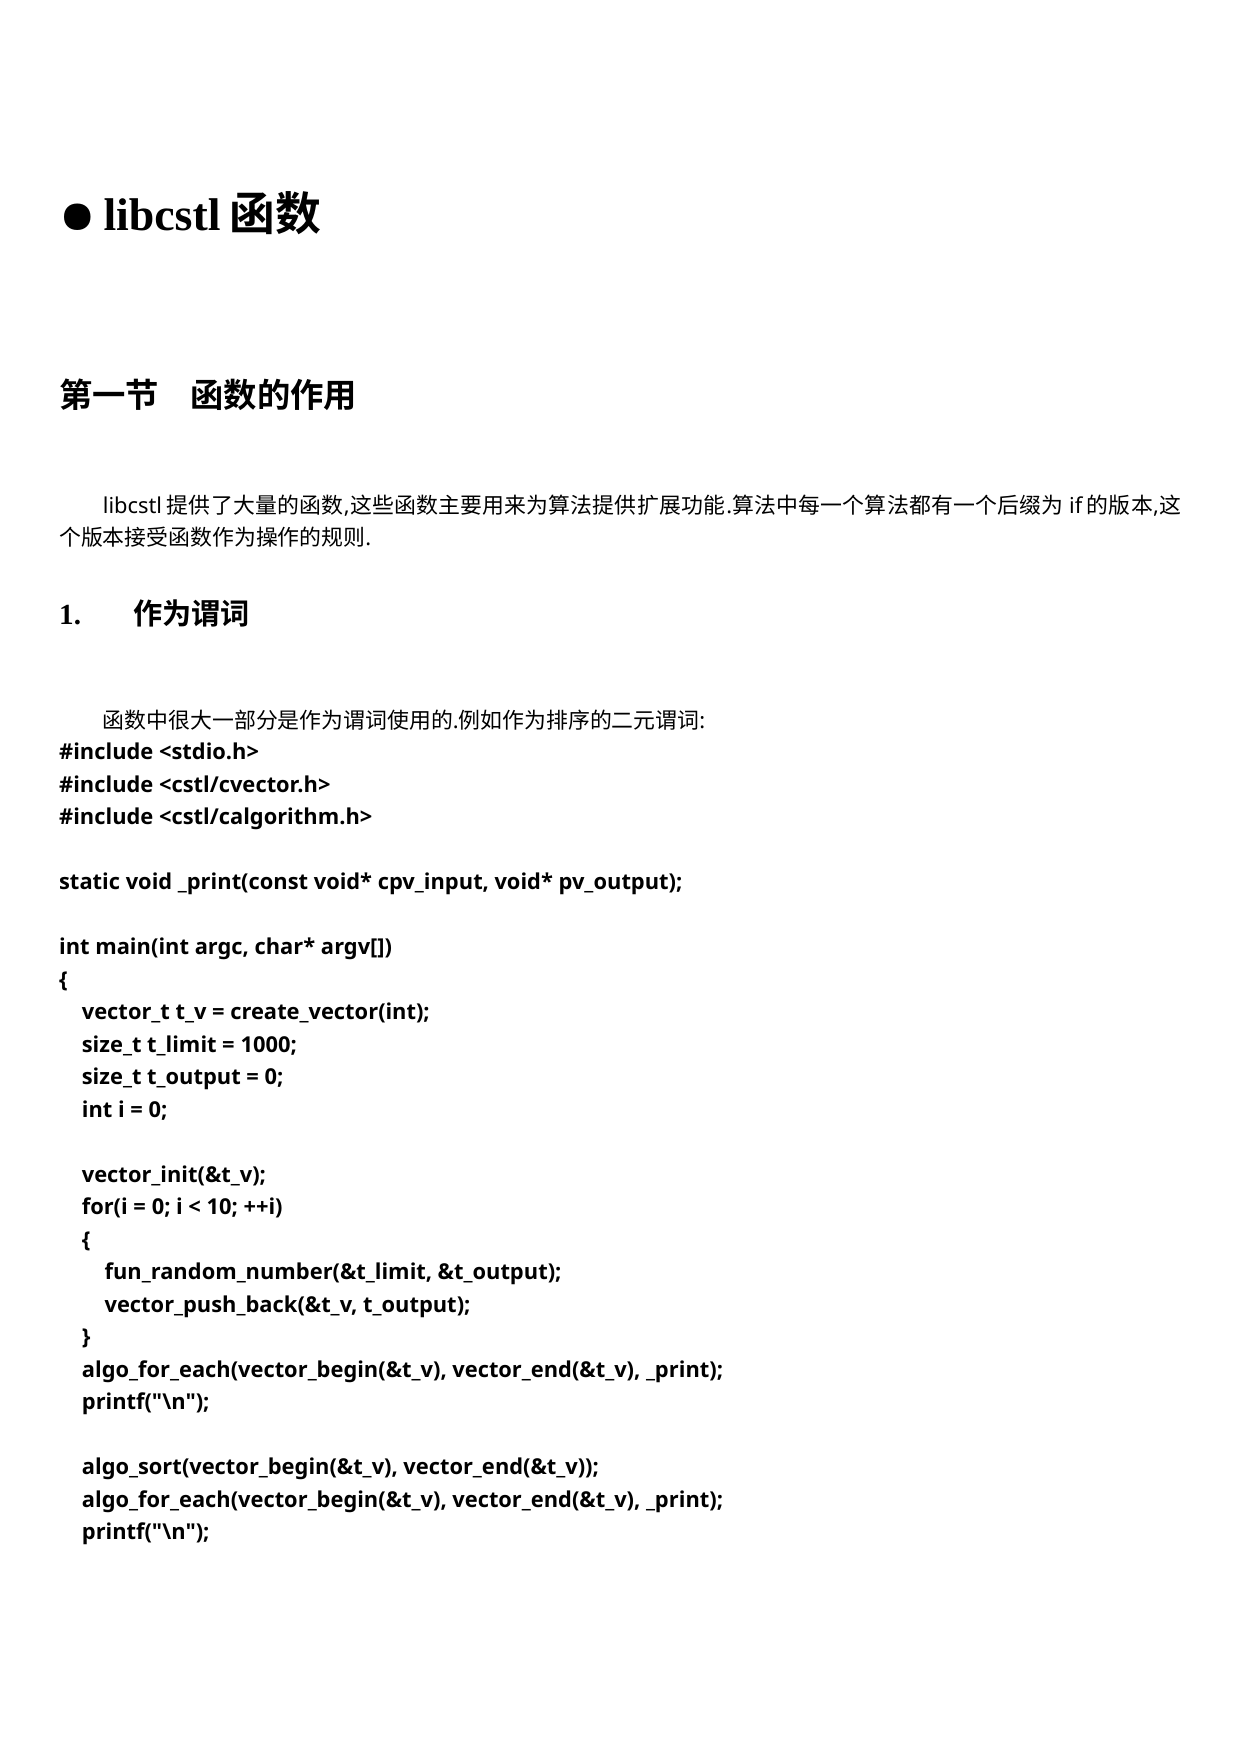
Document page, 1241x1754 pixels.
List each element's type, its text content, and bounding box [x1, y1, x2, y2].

subtitle 函数的作用 [59, 360, 1181, 425]
text 函数中很大一部分是作为谓词使用的.例如作为排序的二元谓词: [59, 702, 1181, 735]
text for(i = 0; i < 10; ++i) [59, 1190, 1181, 1222]
text printf("\n"); [59, 1385, 1181, 1417]
text int i = 0; [59, 1092, 1181, 1125]
text libcstl提供了大量的函数,这些函数主要用来为算法提供扩展功能.算法中每一个算法都有一个后缀为if的版本,这个版本接受函数作为操作的规则. [59, 487, 1181, 552]
subtitle libcstl函数 [59, 162, 1181, 259]
text vector_push_back(&t_v, t_output); [59, 1287, 1181, 1320]
text #include <cstl/cvector.h> [59, 767, 1181, 800]
text algo_for_each(vector_begin(&t_v), vector_end(&t_v), _print); [59, 1482, 1181, 1515]
text int main(int argc, char* argv[]) [59, 930, 1181, 962]
text #include <cstl/calgorithm.h> [59, 800, 1181, 832]
text vector_init(&t_v); [59, 1157, 1181, 1190]
text algo_for_each(vector_begin(&t_v), vector_end(&t_v), _print); [59, 1352, 1181, 1385]
subtitle 作为谓词 [59, 579, 1181, 644]
text { [59, 962, 1181, 995]
text static void _print(const void* cpv_input, void* pv_output); [59, 865, 1181, 897]
text vector_t t_v = create_vector(int); [59, 995, 1181, 1027]
text size_t t_output = 0; [59, 1060, 1181, 1092]
text algo_sort(vector_begin(&t_v), vector_end(&t_v)); [59, 1450, 1181, 1482]
text #include <stdio.h> [59, 735, 1181, 767]
text size_t t_limit = 1000; [59, 1027, 1181, 1060]
text printf("\n"); [59, 1515, 1181, 1547]
text fun_random_number(&t_limit, &t_output); [59, 1255, 1181, 1287]
text } [59, 1320, 1181, 1352]
text { [59, 1222, 1181, 1255]
